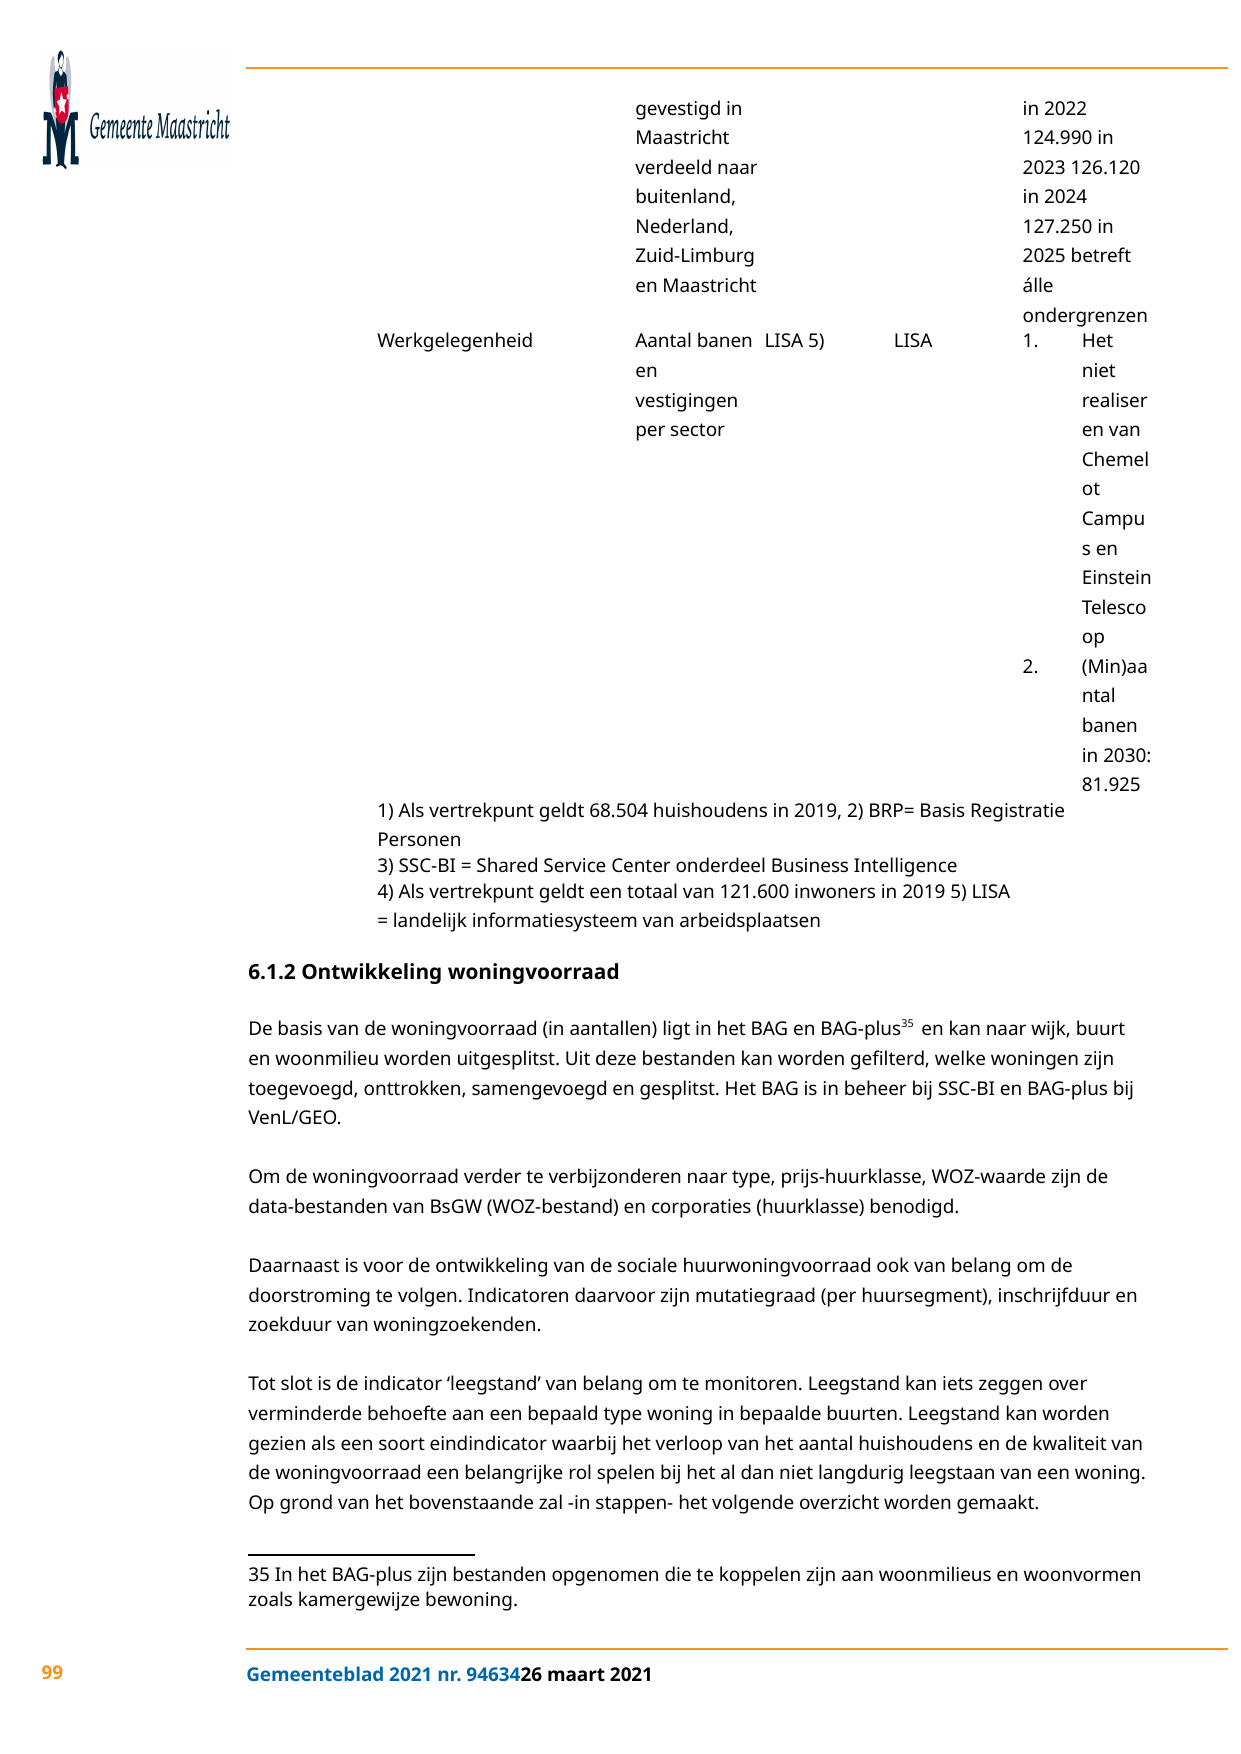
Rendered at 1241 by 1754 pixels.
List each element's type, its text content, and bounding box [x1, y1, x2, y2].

table_cell LISA 5) [764, 328, 893, 797]
table_cell [248, 328, 377, 797]
table_cell Het niet realiseren van Chemelot Campus en Einstein Telescoop (Min)aantal banen in 2030: 81.925 [1023, 328, 1152, 797]
text In het BAG-plus zijn bestanden opgenomen die te koppelen zijn aan woonmilieus en woonvormen zoals kamergewijze bewoning. [248, 1561, 1152, 1612]
table_cell [377, 95, 635, 328]
picture [41, 47, 231, 172]
table_cell LISA [894, 328, 1022, 797]
text Op grond van het bovenstaande zal -in stappen- het volgende overzicht worden gemaakt. [248, 1489, 1152, 1514]
table_cell [248, 853, 377, 878]
table_cell [764, 95, 893, 328]
table_cell 3) SSC-BI = Shared Service Center onderdeel Business Intelligence [377, 853, 1022, 878]
table_cell [894, 95, 1022, 328]
table_cell 1) Als vertrekpunt geldt 68.504 huishoudens in 2019, 2) BRP= Basis Registratie Personen [377, 797, 1152, 852]
table_cell Aantal banen en vestigingen per sector [635, 328, 764, 797]
table_cell [248, 95, 377, 328]
text 6.1.2 Ontwikkeling woningvoorraad [248, 957, 1152, 986]
text Daarnaast is voor de ontwikkeling van de sociale huurwoningvoorraad ook van belang om de doorstroming te volgen. Indicatoren daarvoor zijn mutatiegraad (per huursegment), inschrijfduur en zoekduur van woningzoekenden. [248, 1252, 1152, 1337]
text Om de woningvoorraad verder te verbijzonderen naar type, prijs-huurklasse, WOZ-waarde zijn de data-bestanden van BsGW (WOZ-bestand) en corporaties (huurklasse) benodigd. [248, 1163, 1152, 1219]
table_cell [248, 797, 377, 852]
text Tot slot is de indicator ‘leegstand’ van belang om te monitoren. Leegstand kan iets zeggen over verminderde behoefte aan een bepaald type woning in bepaalde buurten. Leegstand kan worden gezien als een soort eindindicator waarbij het verloop van het aantal huishoudens en de kwaliteit van de woningvoorraad een belangrijke rol spelen bij het al dan niet langdurig leegstaan van een woning. [248, 1371, 1152, 1485]
table_cell [1023, 853, 1152, 878]
table_cell gevestigd in Maastricht verdeeld naar buitenland, Nederland, Zuid-Limburg en Maastricht [635, 95, 764, 328]
table_cell 4) Als vertrekpunt geldt een totaal van 121.600 inwoners in 2019 5) LISA = landelijk informatiesysteem van arbeidsplaatsen [377, 878, 1022, 933]
table_cell [248, 878, 377, 933]
table_cell [1023, 878, 1152, 933]
table_cell in 2022 124.990 in 2023 126.120 in 2024 127.250 in 2025 betreft álle ondergrenzen [1023, 95, 1152, 328]
table_cell Werkgelegenheid [377, 328, 635, 797]
text De basis van de woningvoorraad (in aantallen) ligt in het BAG en BAG-plus en kan naar wijk, buurt en woonmilieu worden uitgesplitst. Uit deze bestanden kan worden gefilterd, welke woningen zijn toegevoegd, onttrokken, samengevoegd en gesplitst. Het BAG is in beheer bij SSC-BI en BAG-plus bij VenL/GEO. [248, 1016, 1152, 1130]
